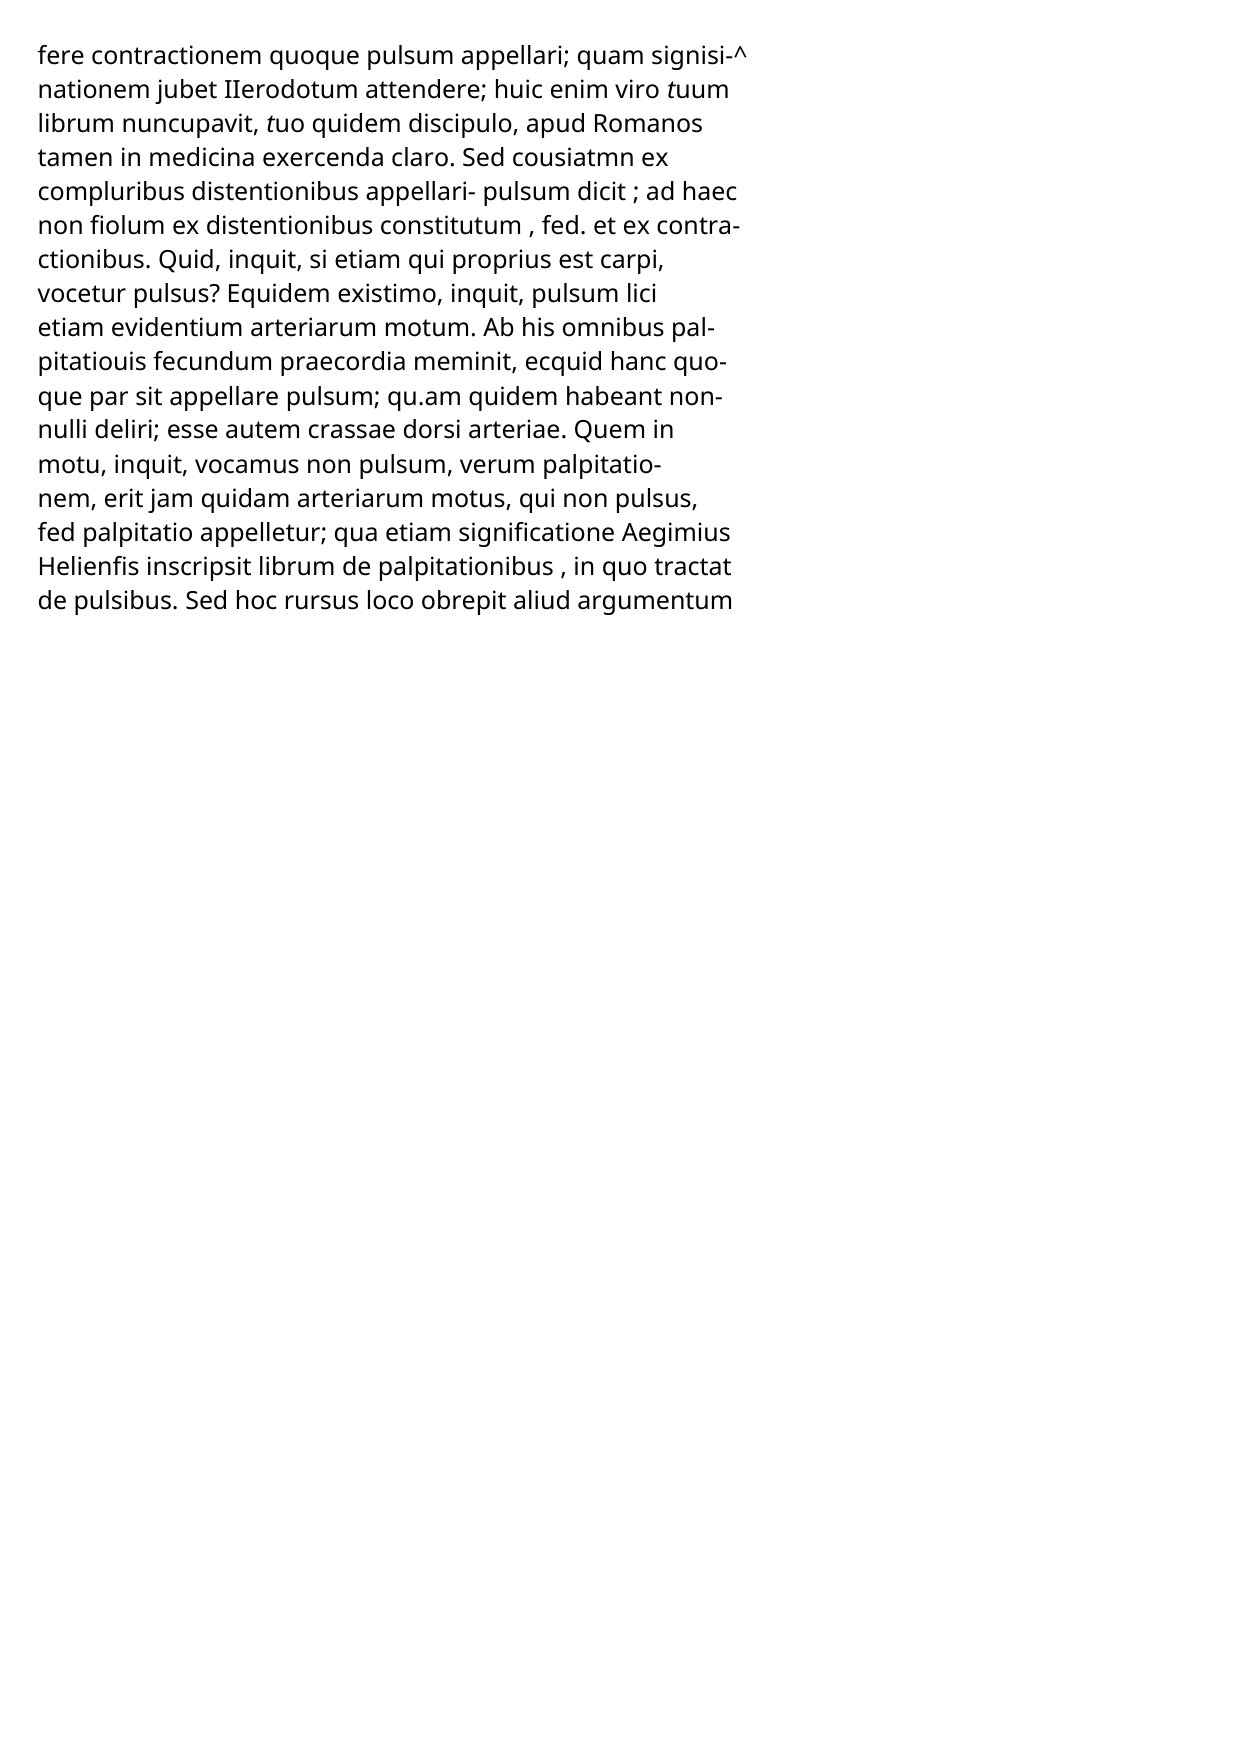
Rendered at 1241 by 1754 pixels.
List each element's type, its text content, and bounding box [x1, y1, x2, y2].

text fere contractionem quoque pulsum appellari; quam signisi-^ nationem jubet IIerodotum attendere; huic enim viro tuum librum nuncupavit, tuo quidem discipulo, apud Romanos tamen in medicina exercenda claro. Sed cousiatmn ex compluribus distentionibus appellari- pulsum dicit ; ad haec non fiolum ex distentionibus constitutum , fed. et ex contra- ctionibus. Quid, inquit, si etiam qui proprius est carpi, vocetur pulsus? Equidem existimo, inquit, pulsum lici etiam evidentium arteriarum motum. Ab his omnibus pal- pitatiouis fecundum praecordia meminit, ecquid hanc quo- que par sit appellare pulsum; qu.am quidem habeant non- nulli deliri; esse autem crassae dorsi arteriae. Quem in motu, inquit, vocamus non pulsum, verum palpitatio- nem, erit jam quidam arteriarum motus, qui non pulsus, fed palpitatio appelletur; qua etiam significatione Aegimius Helienfis inscripsit librum de palpitationibus , in quo tractat de pulsibus. Sed hoc rursus loco obrepit aliud argumentum [37, 37, 1203, 617]
